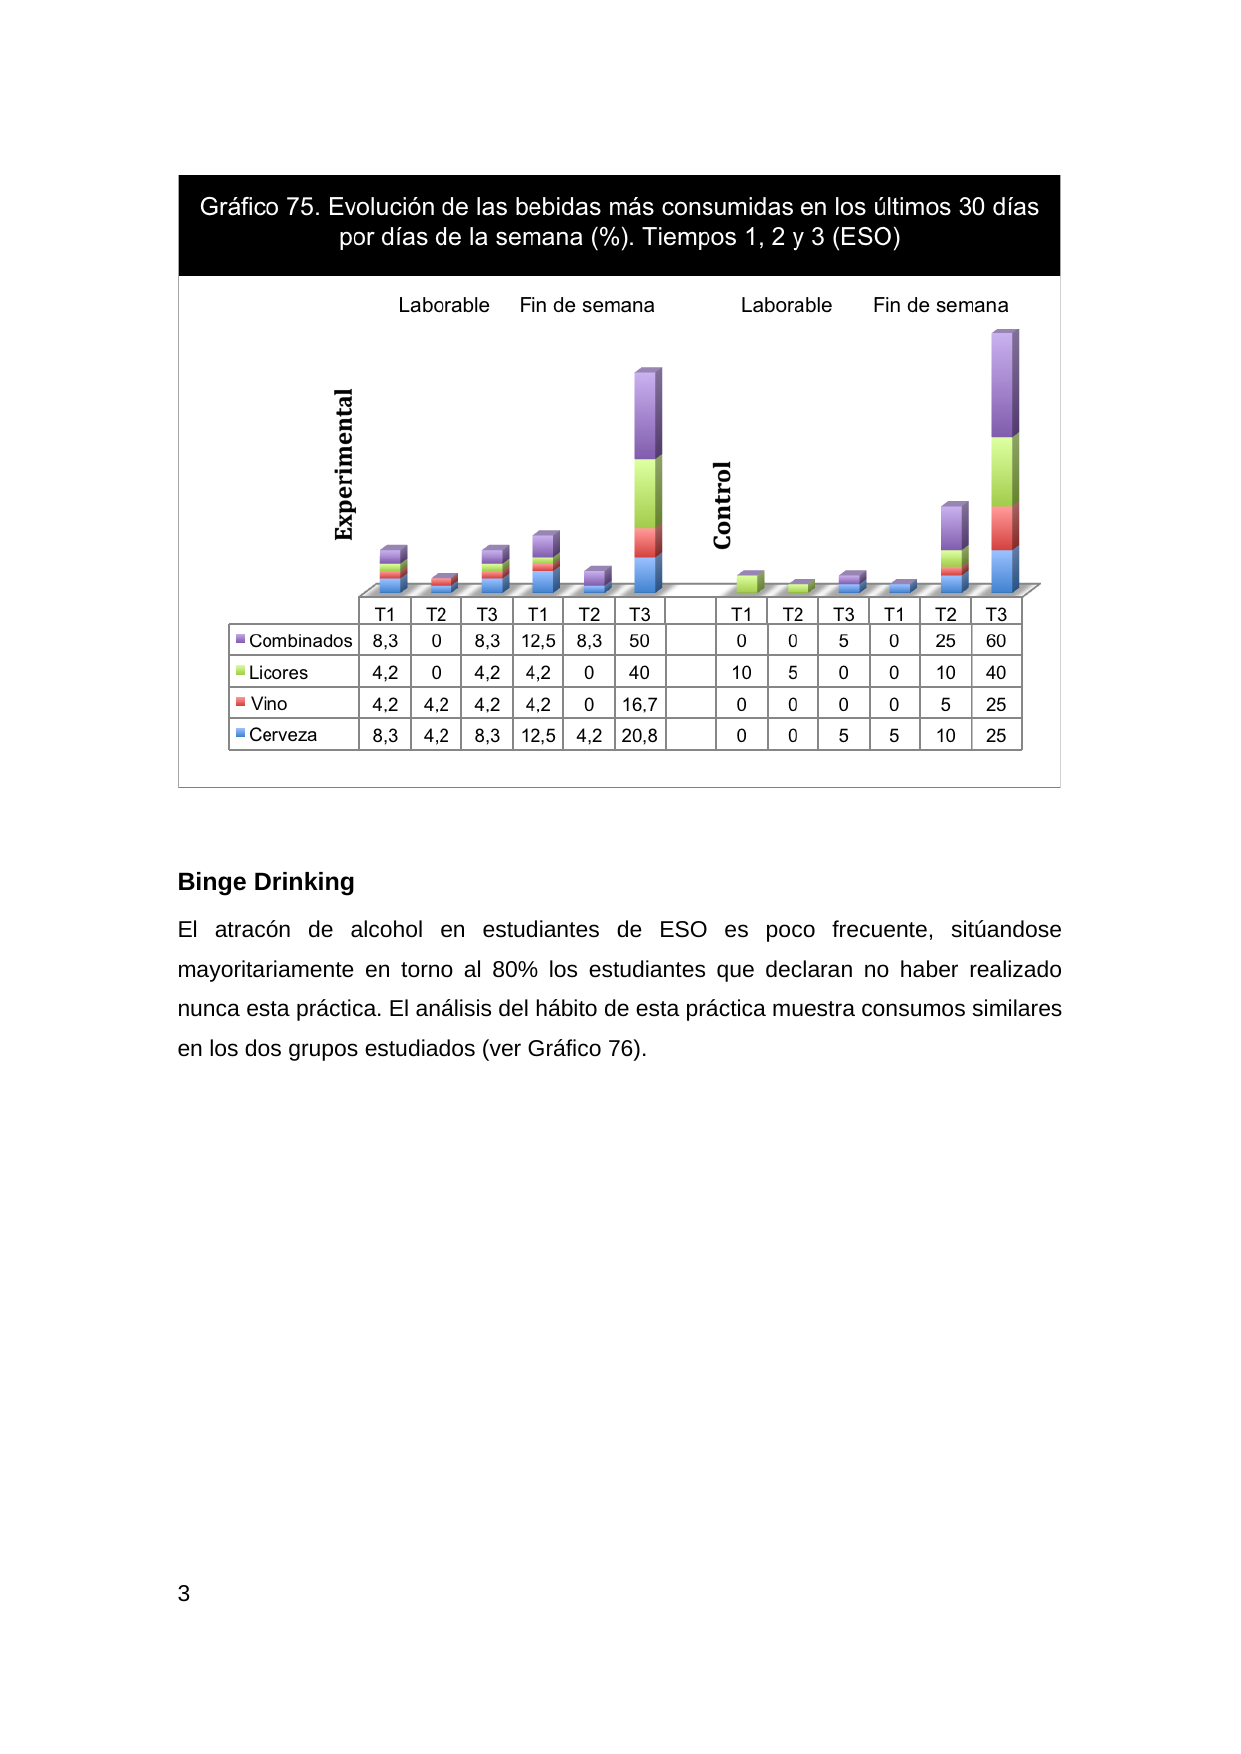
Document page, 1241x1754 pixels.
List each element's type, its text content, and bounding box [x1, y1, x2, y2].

subtitle Binge Drinking [177, 867, 1063, 896]
text El atracón de alcohol en estudiantes de ESO es poco frecuente, sitúandose mayoritariamente en torno al 80% los estudiantes que declaran no haber realizado nunca esta práctica. El análisis del hábito de esta práctica muestra consumos similares en los dos grupos estudiados (ver Gráfico 76). [177, 916, 1063, 1061]
picture [178, 175, 1061, 788]
